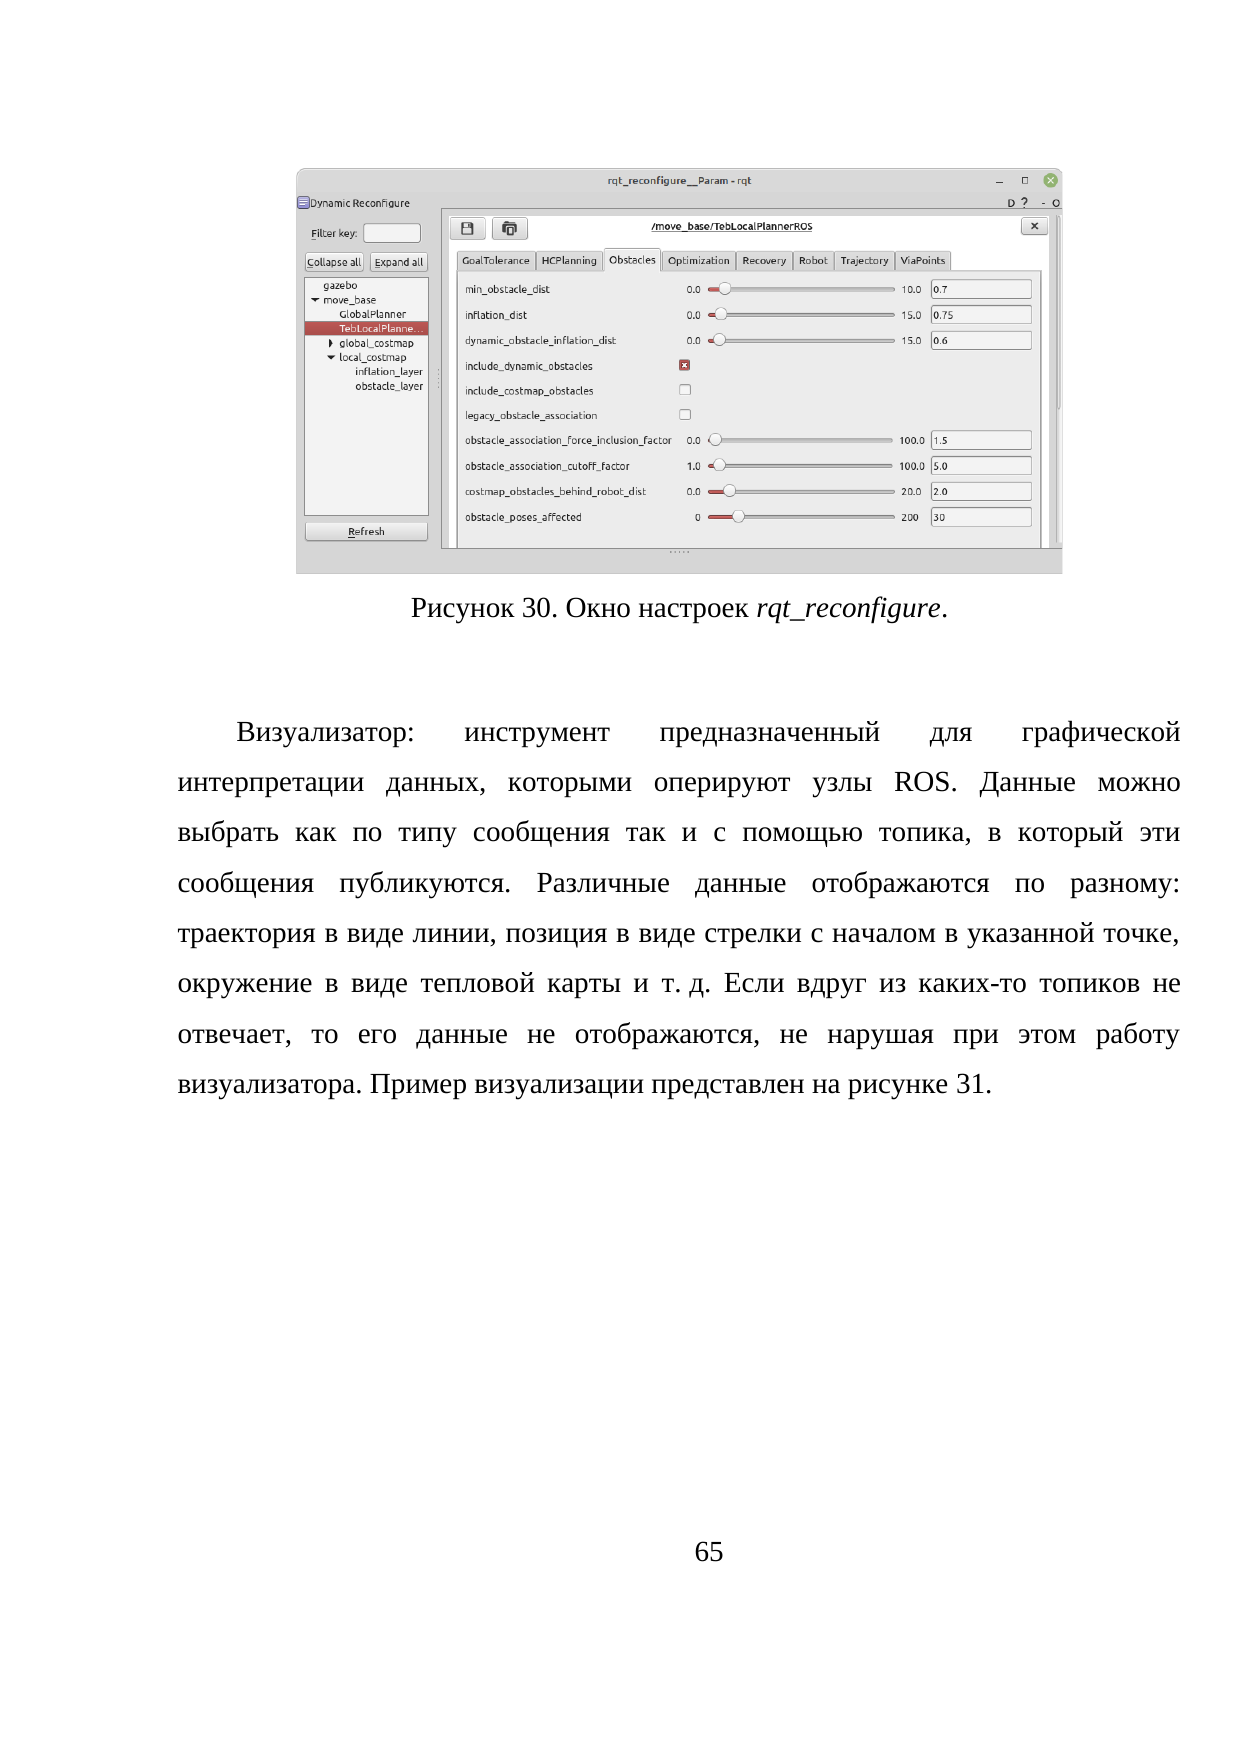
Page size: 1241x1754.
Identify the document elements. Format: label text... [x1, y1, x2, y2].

text Рисунок 30. Окно настроек rqt_reconfigure. [296, 574, 1062, 624]
text Визуализатор: инструмент предназначенный для графической интерпретации данных, которыми оперируют узлы ROS. Данные можно выбрать как по типу сообщения так и с помощью топика, в который эти сообщения публикуются. Различные данные отображаются по разному: траектория в виде линии, позиция в виде стрелки с началом в указанной точке, окружение в виде тепловой карты и т. д. Если вдруг из каких-то топиков не отвечает, то его данные не отображаются, не нарушая при этом работу визуализатора. Пример визуализации представлен на рисунке 31. [177, 714, 1181, 1099]
picture [296, 168, 1063, 574]
